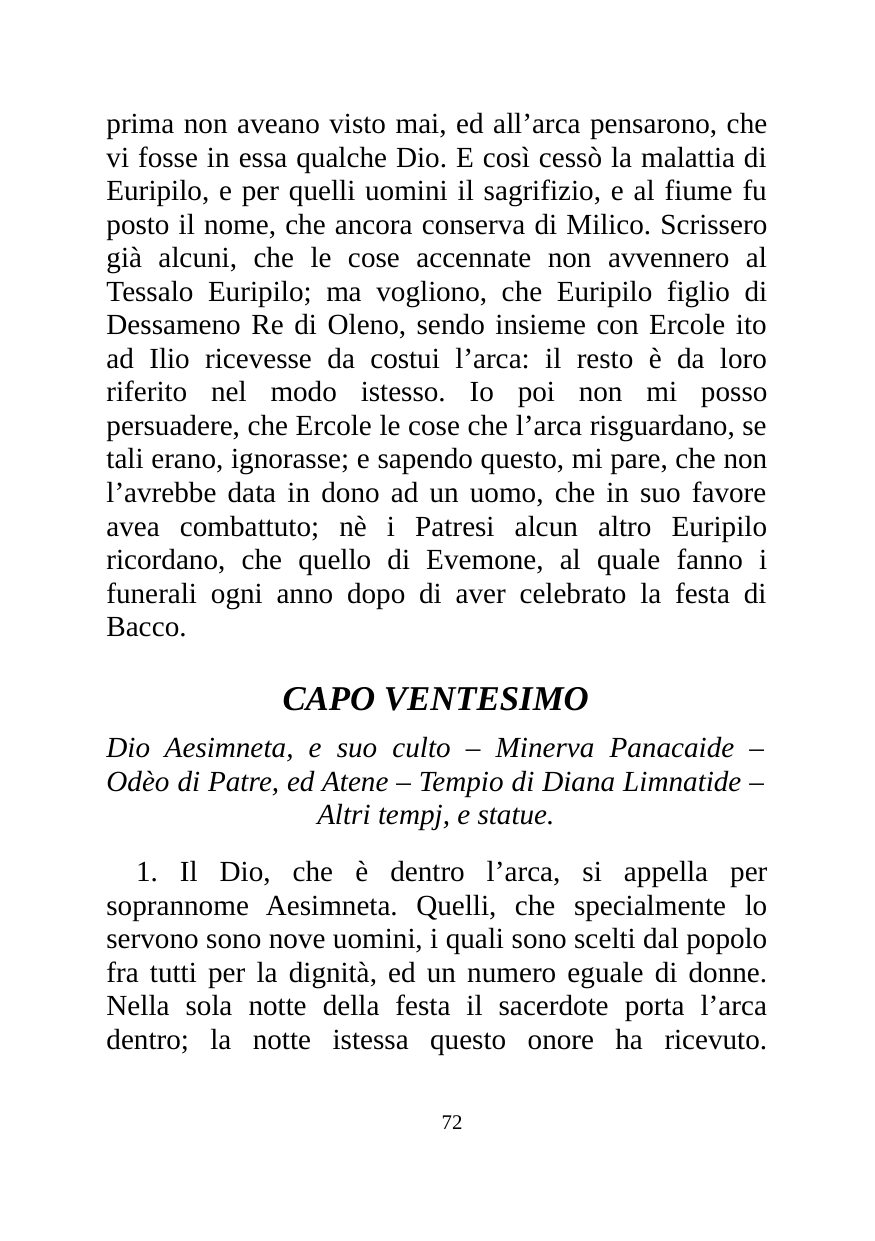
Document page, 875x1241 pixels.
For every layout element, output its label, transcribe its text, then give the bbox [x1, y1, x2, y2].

text 1. Il Dio, che è dentro l’arca, si appella per soprannome Aesimneta. Quelli, che specialmente lo servono sono nove uomini, i quali sono scelti dal popolo fra tutti per la dignità, ed un numero eguale di donne. Nella sola notte della festa il sacerdote porta l’arca dentro; la notte istessa questo onore ha ricevuto. [106, 854, 768, 1056]
subtitle CAPO VENTESIMO [106, 678, 768, 718]
text Dio Aesimneta, e suo culto – Minerva Panacaide – Odèo di Patre, ed Atene – Tempio di Diana Limnatide – Altri tempj, e statue. [106, 730, 768, 831]
text prima non aveano visto mai, ed all’arca pensarono, che vi fosse in essa qualche Dio. E così cessò la malattia di Euripilo, e per quelli uomini il sagrifizio, e al fiume fu posto il nome, che ancora conserva di Milico. Scrissero già alcuni, che le cose accennate non avvennero al Tessalo Euripilo; ma vogliono, che Euripilo figlio di Dessameno Re di Oleno, sendo insieme con Ercole ito ad Ilio ricevesse da costui l’arca: il resto è da loro riferito nel modo istesso. Io poi non mi posso persuadere, che Ercole le cose che l’arca risguardano, se tali erano, ignorasse; e sapendo questo, mi pare, che non l’avrebbe data in dono ad un uomo, che in suo favore avea combattuto; nè i Patresi alcun altro Euripilo ricordano, che quello di Evemone, al quale fanno i funerali ogni anno dopo di aver celebrato la festa di Bacco. [106, 106, 768, 643]
